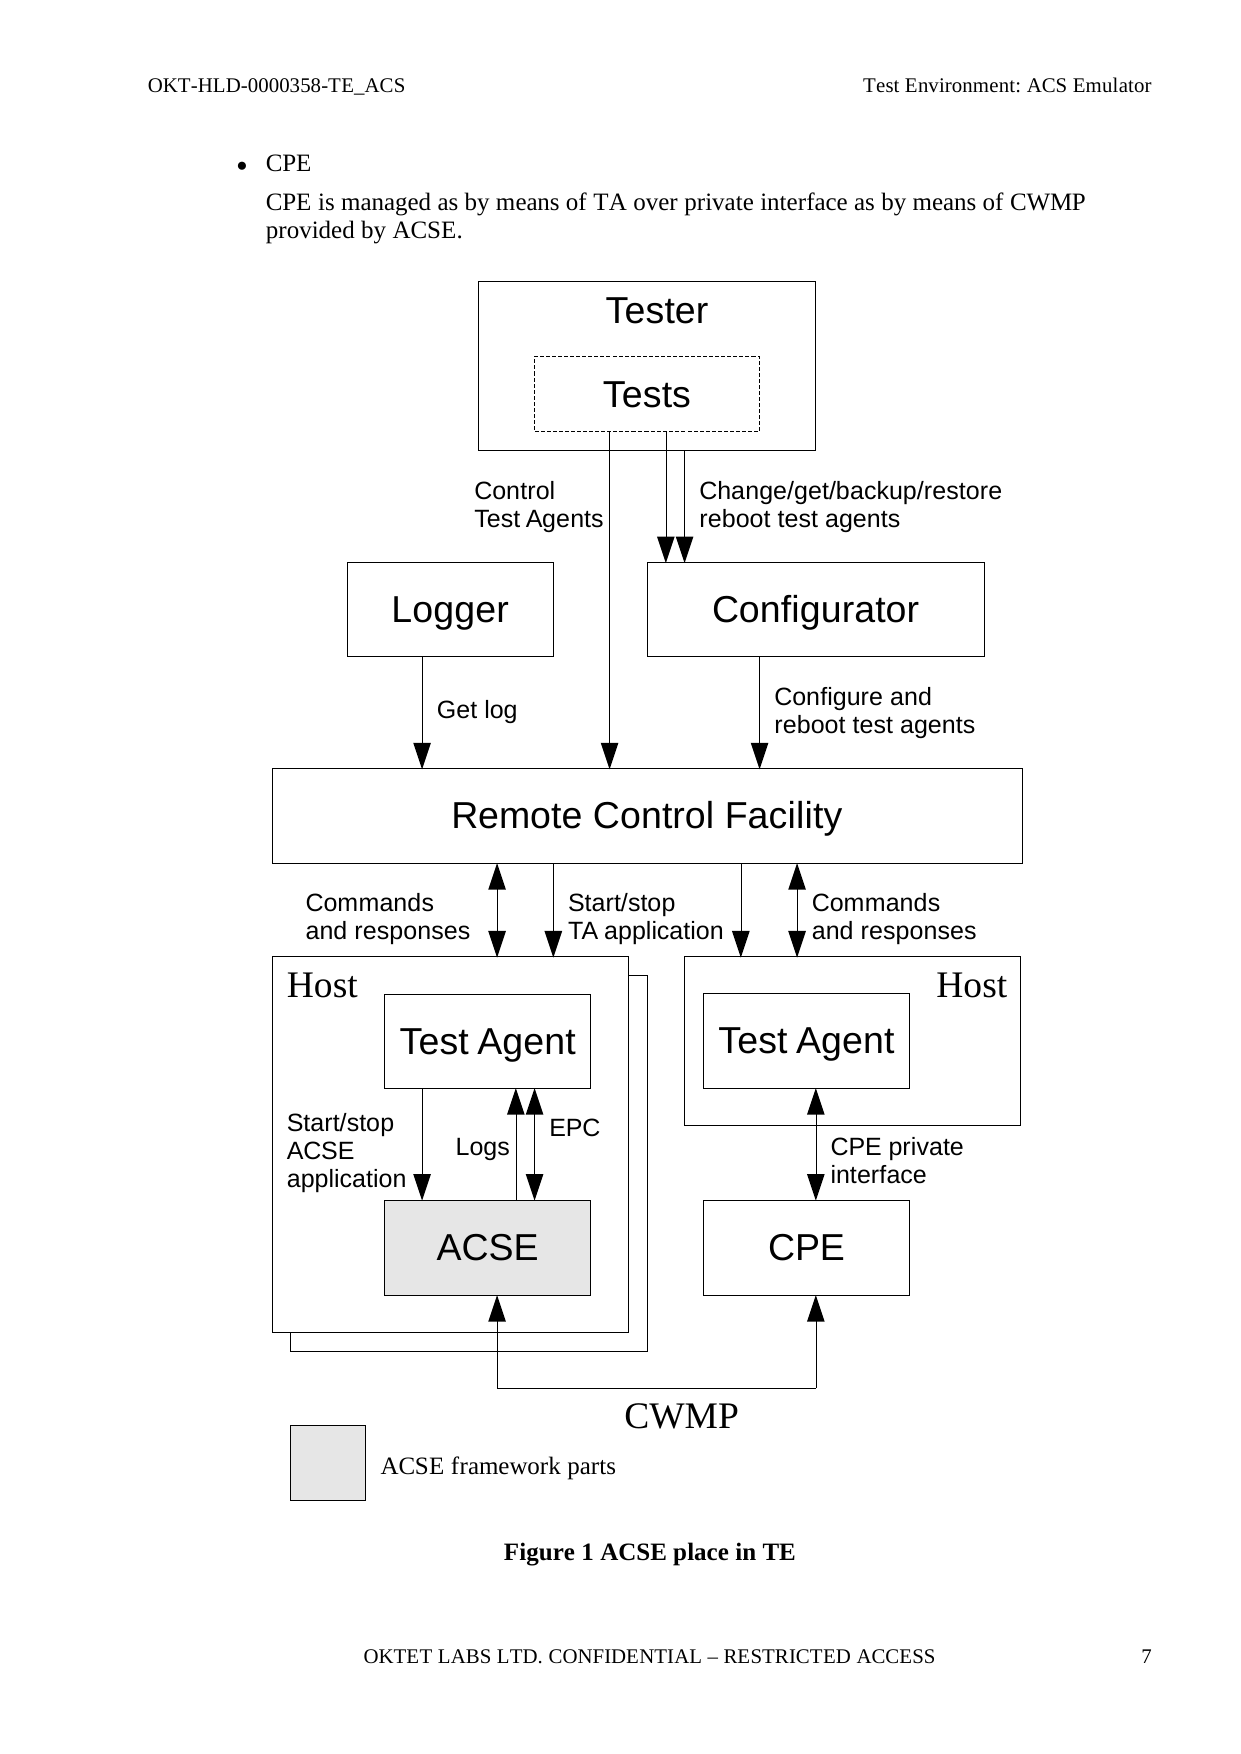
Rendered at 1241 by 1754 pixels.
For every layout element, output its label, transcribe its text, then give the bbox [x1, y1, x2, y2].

text Figure 1 ACSE place in TE [148, 1538, 1152, 1566]
list CPE [236, 148, 1152, 177]
list CPE is managed as by means of TA over private interface as by means of CWMP provided by ACSE. [236, 188, 1152, 244]
